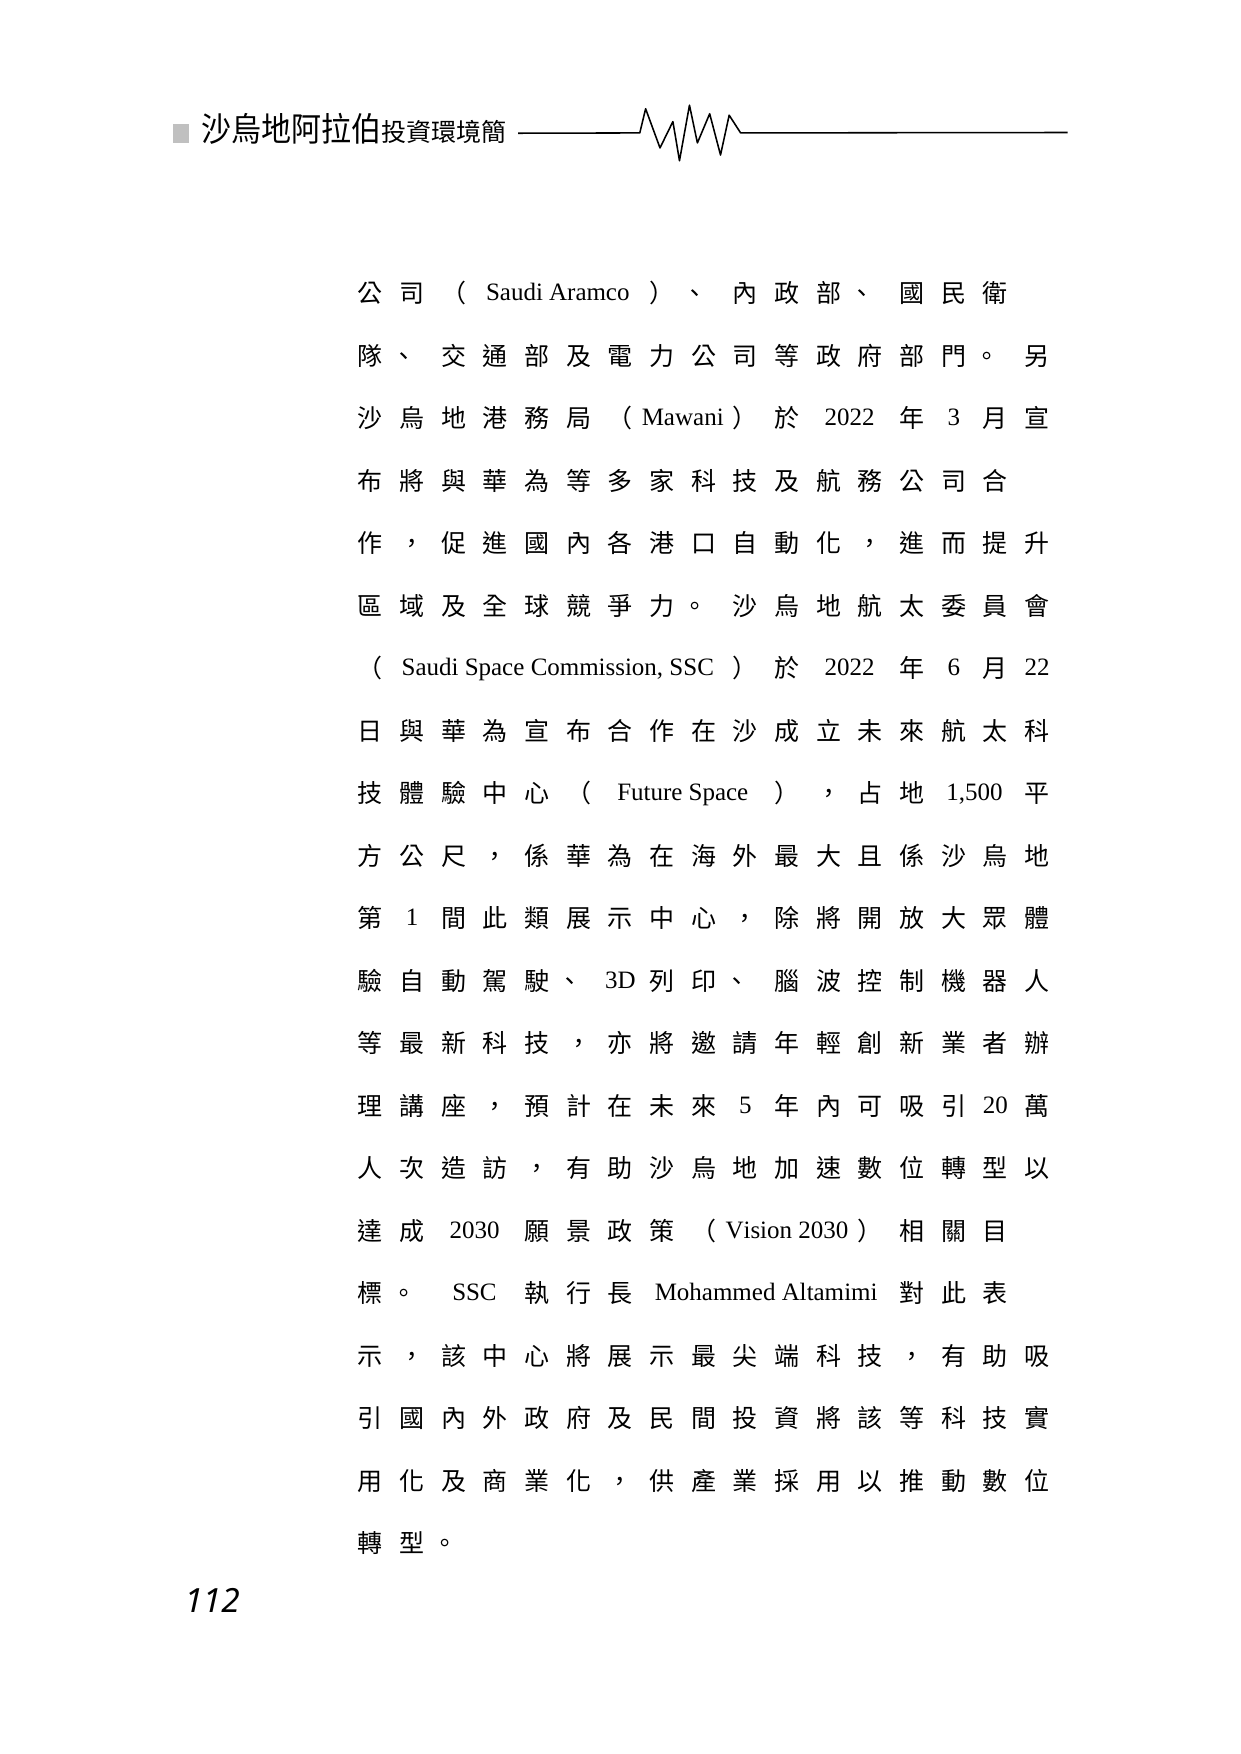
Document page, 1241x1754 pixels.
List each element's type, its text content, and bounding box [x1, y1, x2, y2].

text 公司（Saudi Aramco）、內政部、國民衛隊、交通部及電力公司等政府部門。另沙烏地港務局（Mawani）於2022年3月宣布將與華為等多家科技及航務公司合作，促進國內各港口自動化，進而提升區域及全球競爭力。沙烏地航太委員會（Saudi Space Commission, SSC）於2022年6月22日與華為宣布合作在沙成立未來航太科技體驗中心（Future Space），占地1,500平方公尺，係華為在海外最大且係沙烏地第1間此類展示中心，除將開放大眾體驗自動駕駛、3D列印、腦波控制機器人等最新科技，亦將邀請年輕創新業者辦理講座，預計在未來5年內可吸引20萬人次造訪，有助沙烏地加速數位轉型以達成2030願景政策（Vision 2030）相關目標。SSC執行長Mohammed Altamimi對此表示，該中心將展示最尖端科技，有助吸引國內外政府及民間投資將該等科技實用化及商業化，供產業採用以推動數位轉型。 [281, 250, 1058, 1563]
